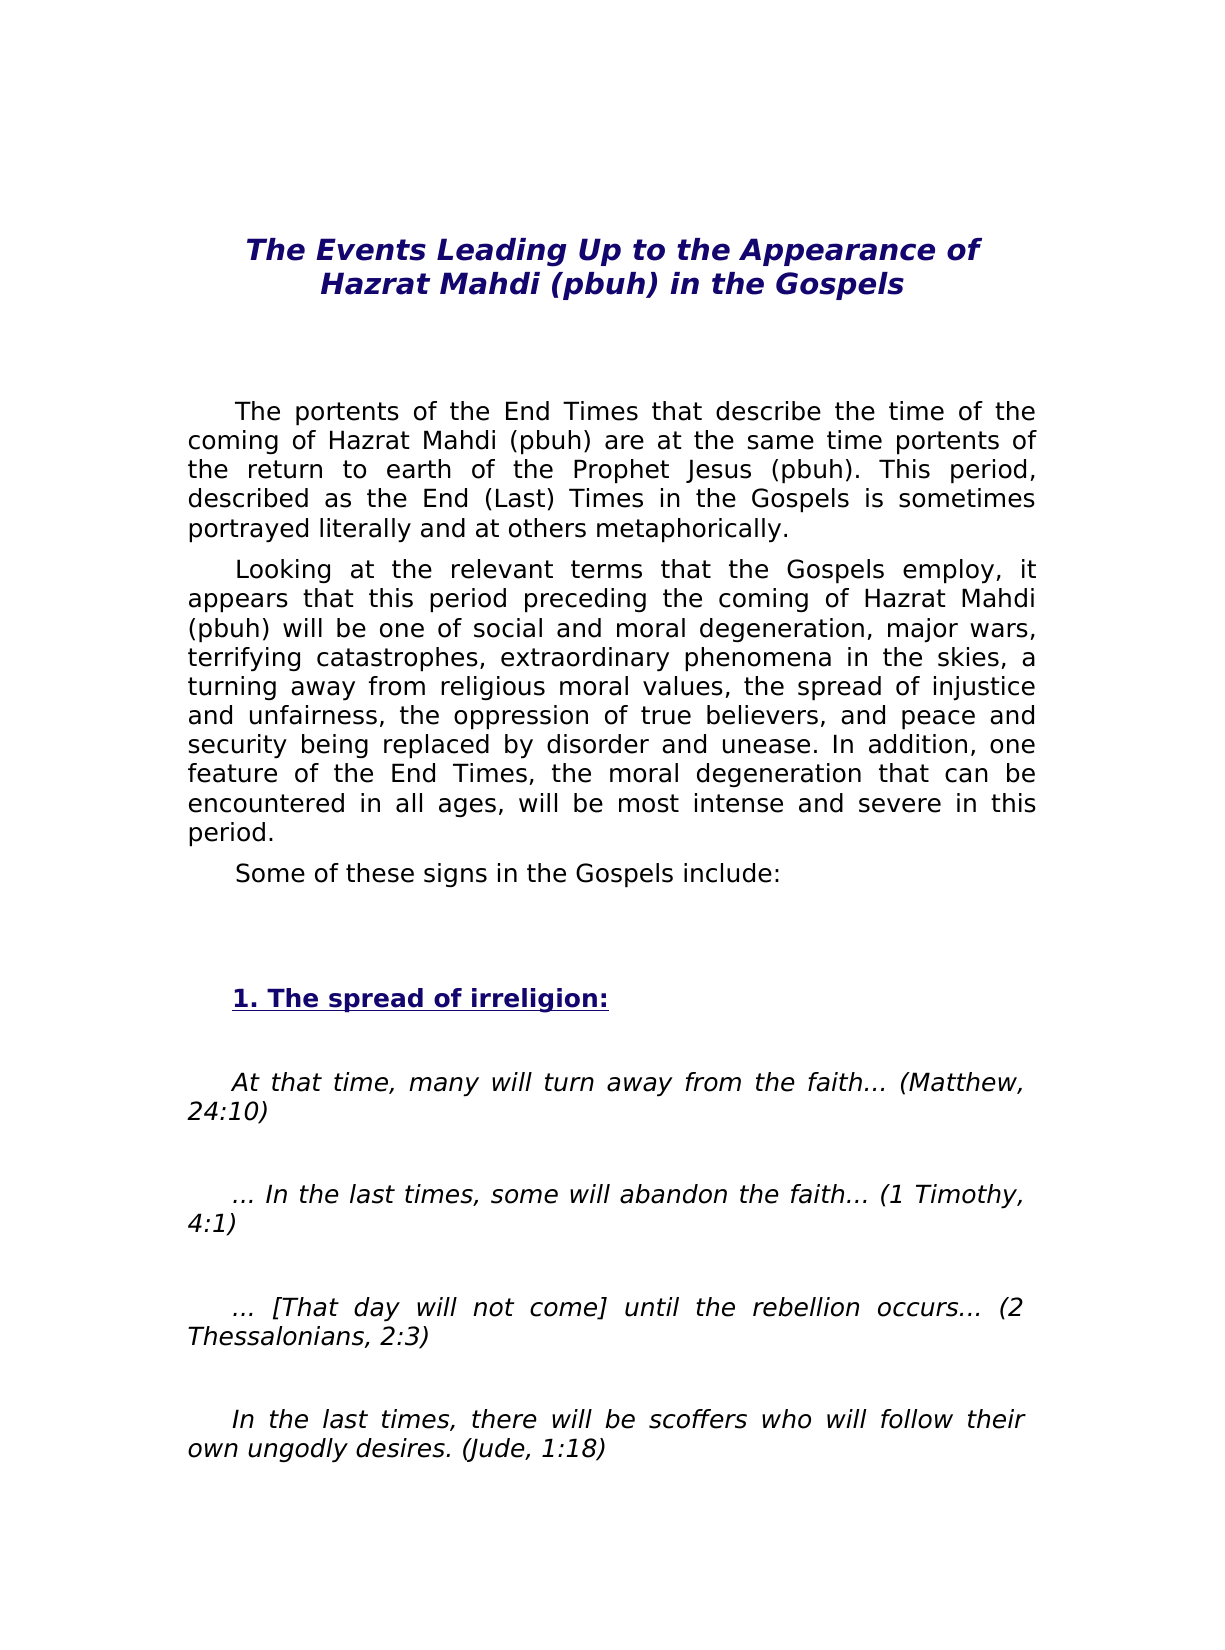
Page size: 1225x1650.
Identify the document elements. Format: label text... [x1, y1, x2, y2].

text 1. The spread of irreligion: [187, 984, 1037, 1014]
text At that time, many will turn away from the faith... (Matthew, 24:10) [187, 1068, 1026, 1126]
text The portents of the End Times that describe the time of the coming of Hazrat Mahdi (pbuh) are at the same time portents of the return to earth of the Prophet Jesus (pbuh). This period, described as the End (Last) Times in the Gospels is sometimes portrayed literally and at others metaphorically. [187, 397, 1037, 543]
text Looking at the relevant terms that the Gospels employ, it appears that this period preceding the coming of Hazrat Mahdi (pbuh) will be one of social and moral degeneration, major wars, terrifying catastrophes, extraordinary phenomena in the skies, a turning away from religious moral values, the spread of injustice and unfairness, the oppression of true believers, and peace and security being replaced by disorder and unease. In addition, one feature of the End Times, the moral degeneration that can be encountered in all ages, will be most intense and severe in this period. [187, 555, 1037, 847]
text The Events Leading Up to the Appearance of Hazrat Mahdi (pbuh) in the Gospels [187, 233, 1037, 301]
text Some of these signs in the Gospels include: [187, 859, 1037, 889]
text ... [That day will not come] until the rebellion occurs... (2 Thessalonians, 2:3) [187, 1293, 1026, 1351]
text ... In the last times, some will abandon the faith... (1 Timothy, 4:1) [187, 1180, 1026, 1239]
text In the last times, there will be scoffers who will follow their own ungodly desires. (Jude, 1:18) [187, 1405, 1026, 1464]
